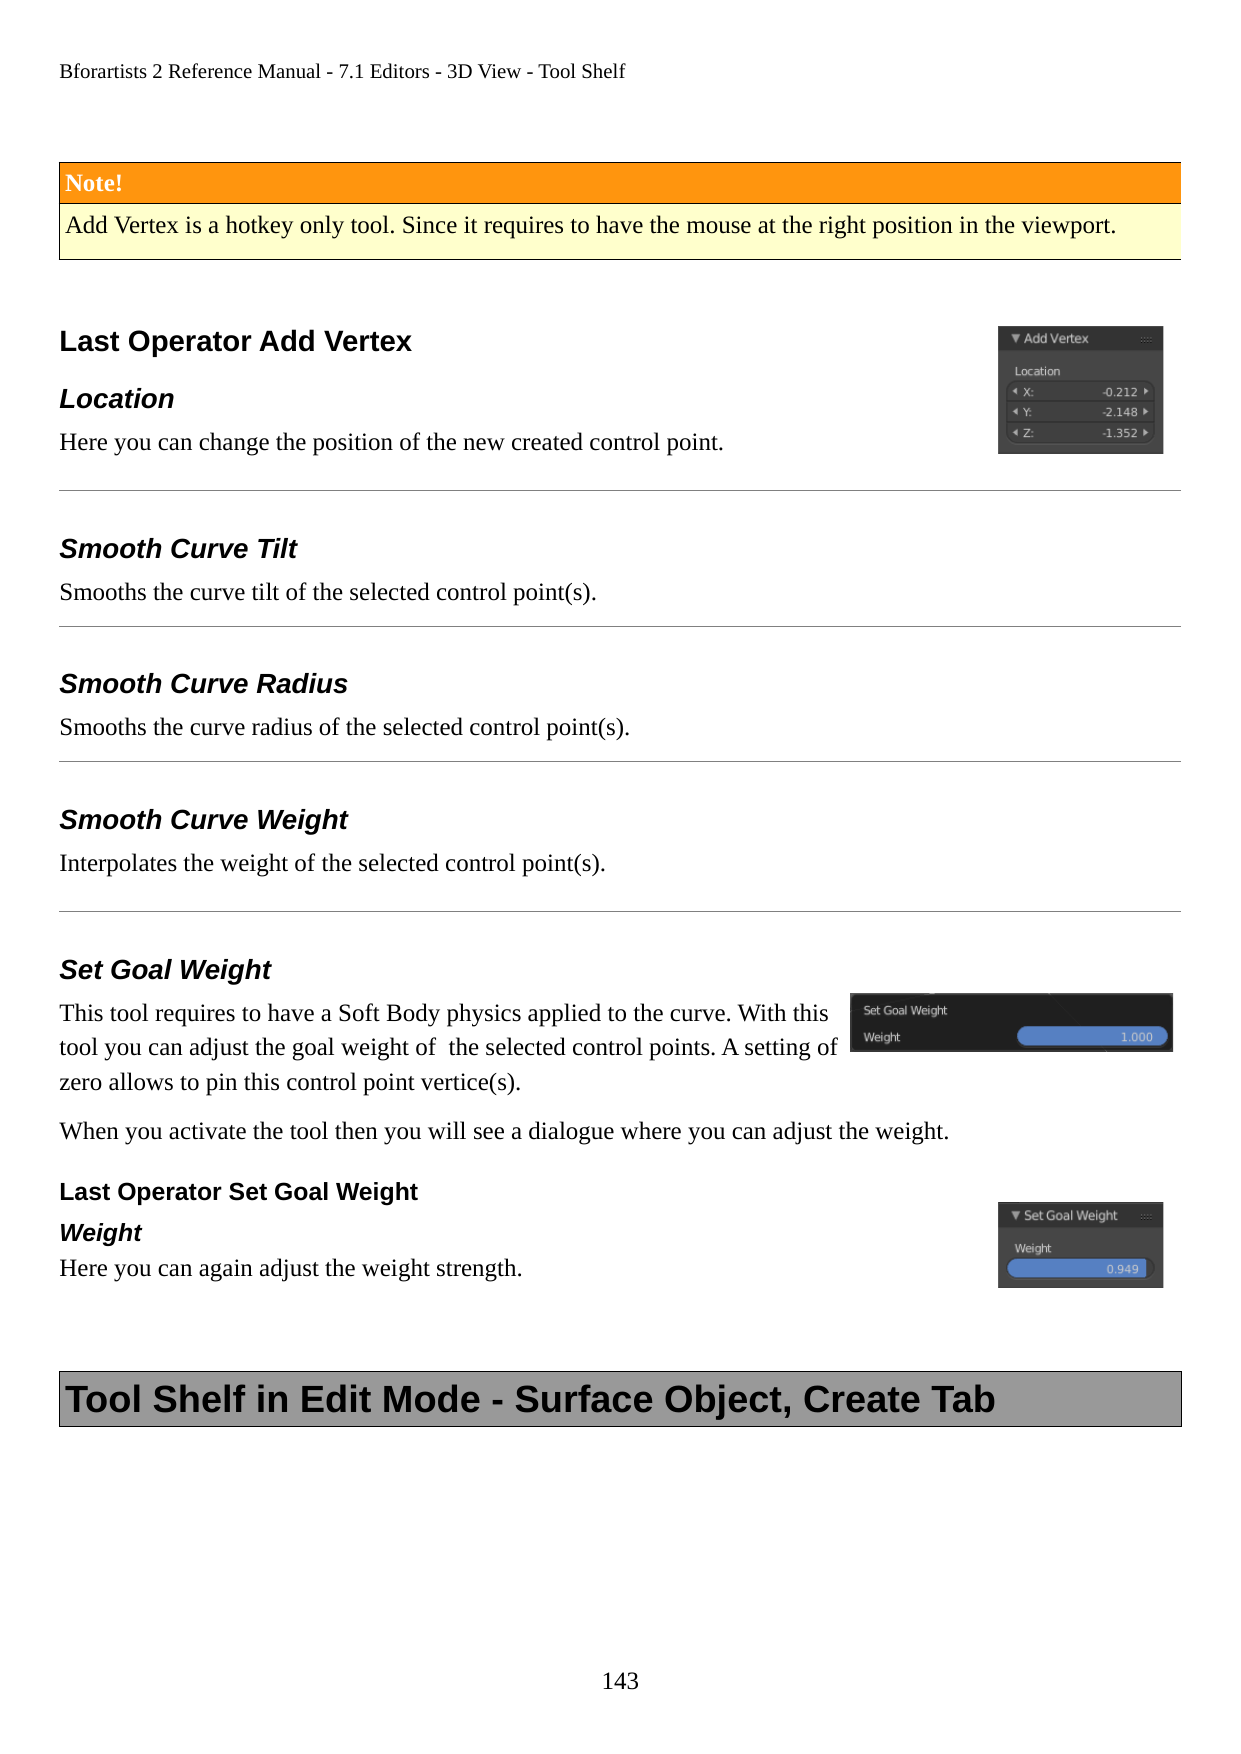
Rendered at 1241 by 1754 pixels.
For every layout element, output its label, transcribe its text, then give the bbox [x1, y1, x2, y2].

subtitle Smooth Curve Radius [59, 668, 1181, 700]
table_header Note! [60, 163, 1181, 203]
text Smooths the curve tilt of the selected control point(s). [59, 577, 1181, 605]
picture [850, 993, 1174, 1052]
table_cell Add Vertex is a hotkey only tool. Since it requires to have the mouse at the right position in the viewport. [60, 204, 1181, 259]
subtitle Set Goal Weight [59, 953, 1181, 985]
subtitle Weight [59, 1218, 998, 1247]
subtitle [1164, 1218, 1181, 1247]
text Here you can change the position of the new created control point. [59, 427, 1181, 455]
text Here you can again adjust the weight strength. [59, 1253, 998, 1282]
picture [998, 326, 1164, 454]
subtitle Location [59, 382, 998, 414]
subtitle [1164, 382, 1181, 414]
text This tool requires to have a Soft Body physics applied to the curve. With this tool you can adjust the goal weight of the selected control points. A setting of zero allows to pin this control point vertice(s). [59, 998, 1181, 1096]
subtitle Last Operator Add Vertex [59, 323, 1181, 357]
subtitle Smooth Curve Tilt [59, 532, 1181, 564]
text Smooths the curve radius of the selected control point(s). [59, 712, 1181, 741]
table_header Tool Shelf in Edit Mode - Surface Object, Create Tab [60, 1372, 1181, 1426]
text When you activate the tool then you will see a dialogue where you can adjust the weight. [59, 1116, 1181, 1144]
picture [998, 1202, 1164, 1288]
subtitle Smooth Curve Weight [59, 803, 1181, 835]
text Interpolates the weight of the selected control point(s). [59, 848, 1181, 876]
subtitle Last Operator Set Goal Weight [59, 1177, 1181, 1206]
